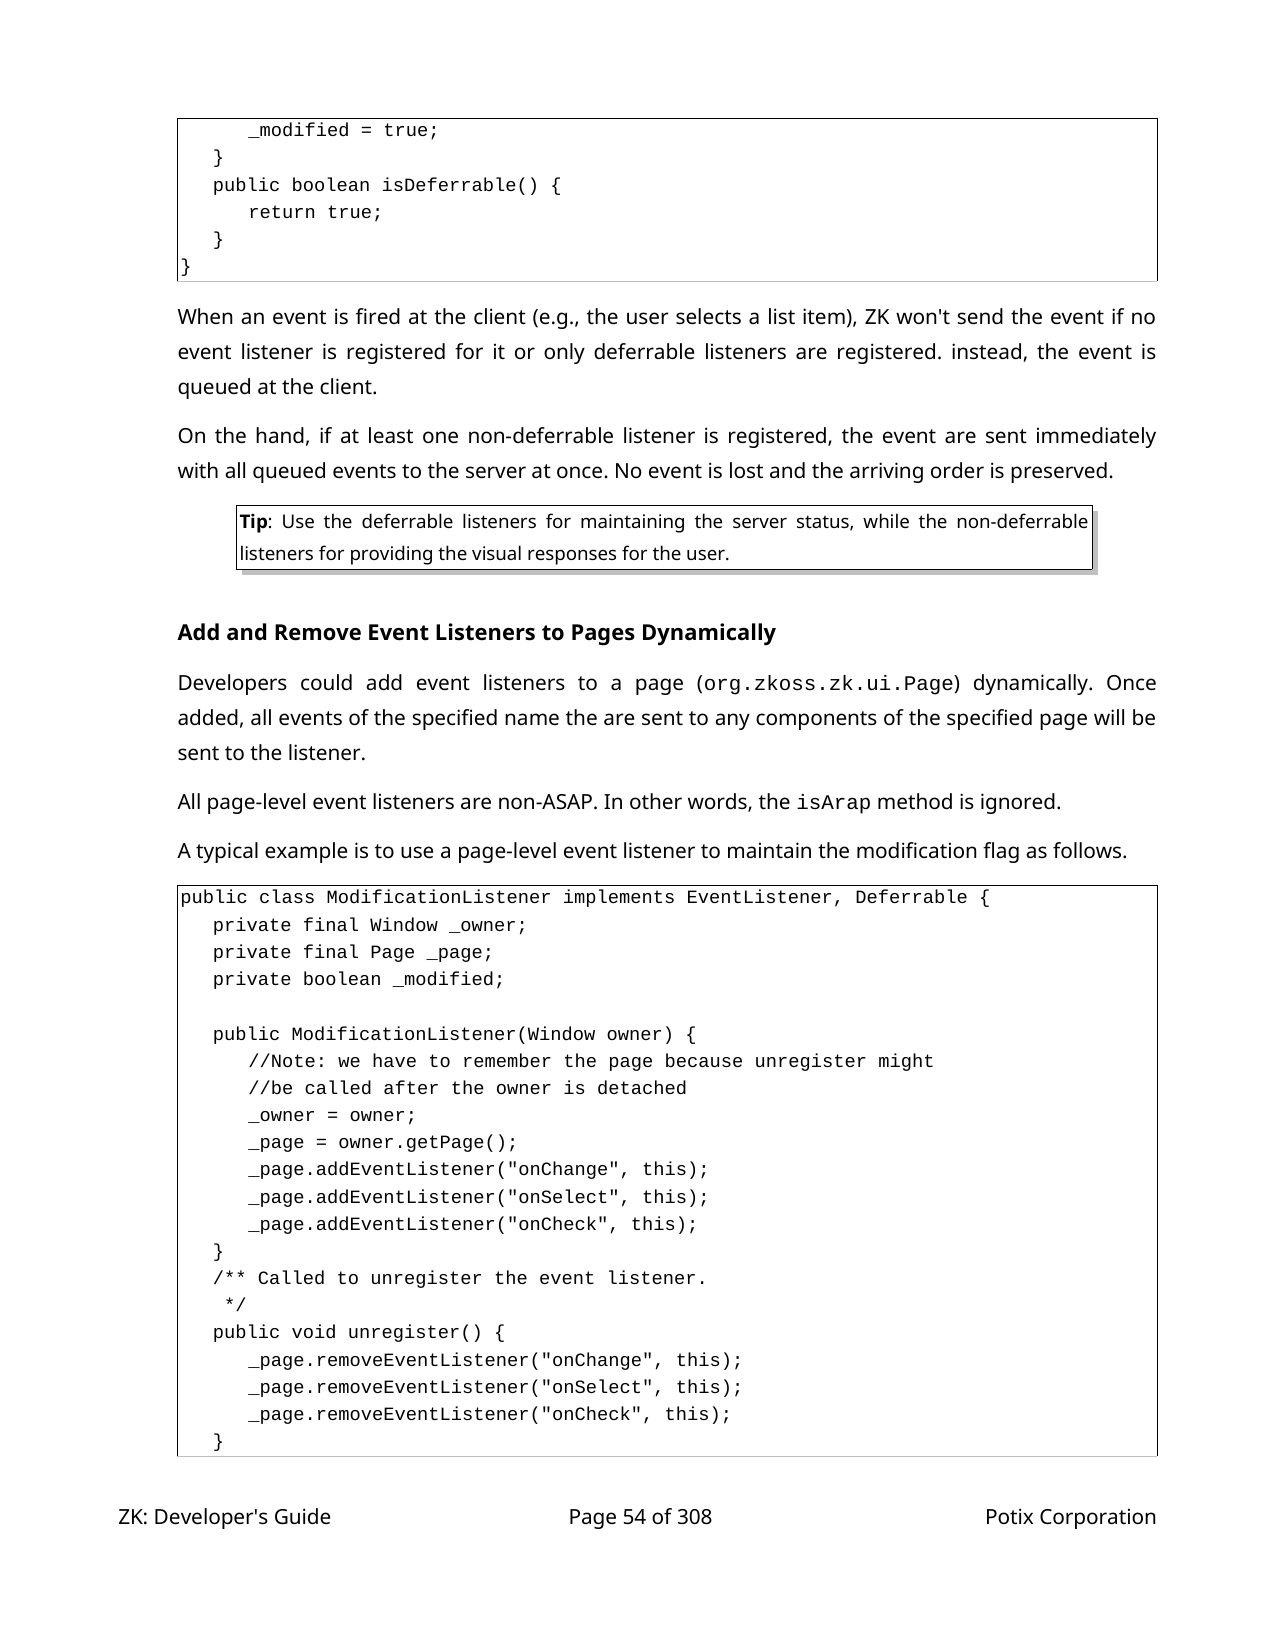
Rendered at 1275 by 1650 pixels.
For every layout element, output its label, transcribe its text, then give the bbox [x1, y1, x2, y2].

text } [178, 1429, 1157, 1456]
text _page.removeEventListener("onChange", this); [178, 1348, 1157, 1372]
text public boolean isDeferrable() { [178, 172, 1157, 197]
text private final Page _page; [178, 940, 1157, 964]
text } [178, 145, 1157, 169]
text A typical example is to use a page-level event listener to maintain the modification flag as follows. [177, 837, 1157, 865]
text return true; [178, 200, 1157, 224]
text When an event is fired at the client (e.g., the user selects a list item), ZK won't send the event if no event listener is registered for it or only deferrable listeners are registered. instead, the event is queued at the client. [177, 302, 1157, 401]
text _page = owner.getPage(); [178, 1130, 1157, 1154]
text _page.addEventListener("onChange", this); [178, 1157, 1157, 1182]
text _modified = true; [178, 119, 1157, 142]
text _owner = owner; [178, 1103, 1157, 1127]
text } [178, 254, 1157, 281]
text _page.removeEventListener("onSelect", this); [178, 1375, 1157, 1399]
text private boolean _modified; [178, 967, 1157, 991]
text All page-level event listeners are non-ASAP. In other words, the isArap method is ignored. [177, 787, 1157, 816]
text _page.addEventListener("onCheck", this); [178, 1212, 1157, 1236]
text On the hand, if at least one non-deferrable listener is registered, the event are sent immediately with all queued events to the server at once. No event is lost and the arriving order is preserved. [177, 421, 1157, 485]
subtitle Add and Remove Event Listeners to Pages Dynamically [177, 617, 1157, 647]
text public class ModificationListener implements EventListener, Deferrable { [178, 886, 1157, 910]
text private final Window _owner; [178, 913, 1157, 937]
text _page.removeEventListener("onCheck", this); [178, 1402, 1157, 1426]
text } [178, 1239, 1157, 1263]
text Developers could add event listeners to a page (org.zkoss.zk.ui.Page) dynamically. Once added, all events of the specified name the are sent to any components of the specified page will be sent to the listener. [177, 668, 1157, 767]
text } [178, 227, 1157, 251]
text //be called after the owner is detached [178, 1076, 1157, 1100]
text public ModificationListener(Window owner) { [178, 1021, 1157, 1046]
text _page.addEventListener("onSelect", this); [178, 1184, 1157, 1209]
text /** Called to unregister the event listener. [178, 1266, 1157, 1290]
text //Note: we have to remember the page because unregister might [178, 1048, 1157, 1073]
text Tip: Use the deferrable listeners for maintaining the server status, while the non-deferrable listeners for providing the visual responses for the user. [237, 506, 1092, 569]
text */ [178, 1293, 1157, 1317]
text public void unregister() { [178, 1320, 1157, 1345]
